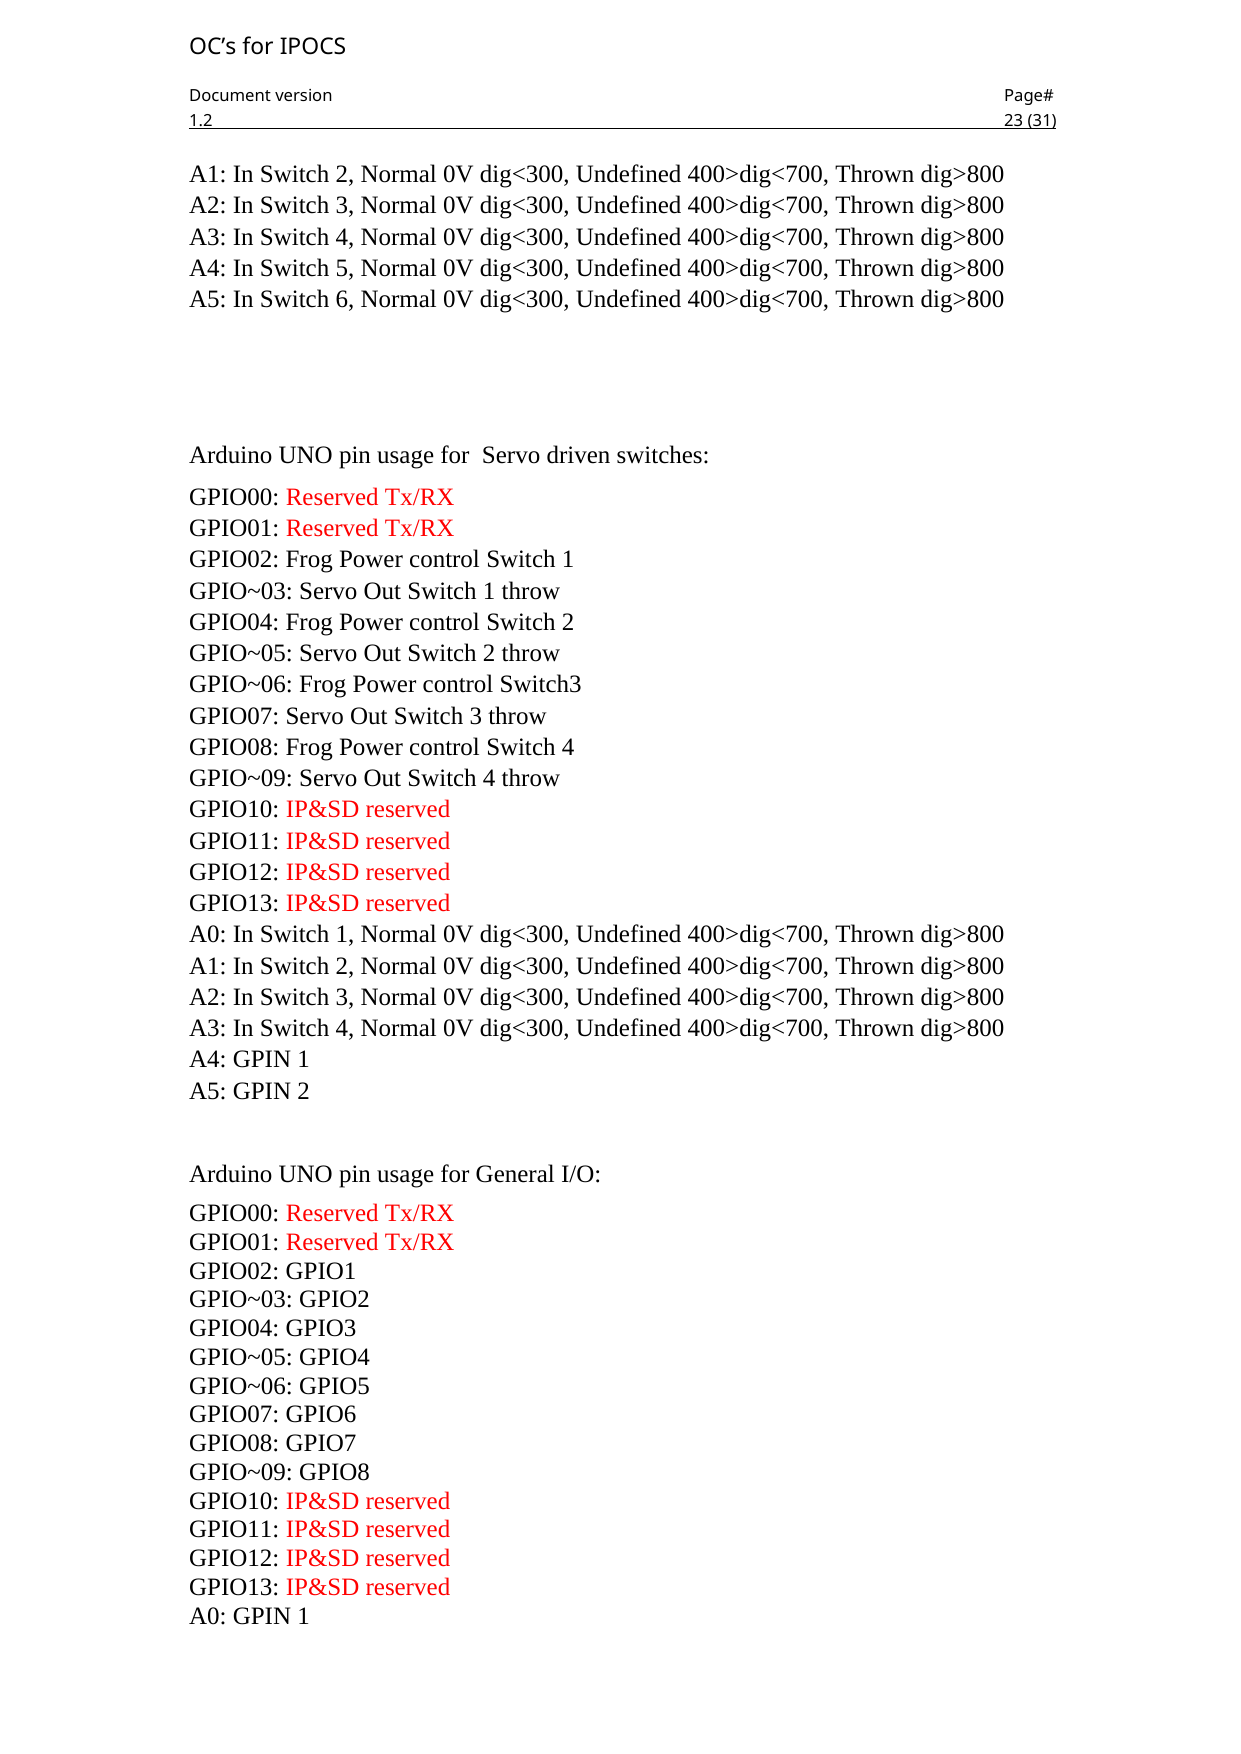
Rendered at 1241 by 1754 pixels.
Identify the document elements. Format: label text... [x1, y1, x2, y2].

text GPIO00: Reserved Tx/RX GPIO01: Reserved Tx/RX GPIO02: GPIO1 GPIO~03: GPIO2 GPIO04: GPIO3 GPIO~05: GPIO4 GPIO~06: GPIO5 GPIO07: GPIO6 GPIO08: GPIO7 GPIO~09: GPIO8 GPIO10: IP&SD reserved GPIO11: IP&SD reserved GPIO12: IP&SD reserved GPIO13: IP&SD reserved A0: GPIN 1 [189, 1198, 1122, 1629]
text Arduino UNO pin usage for General I/O: [189, 1157, 1122, 1188]
text Arduino UNO pin usage for Servo driven switches: [189, 438, 1122, 469]
text GPIO00: Reserved Tx/RX GPIO01: Reserved Tx/RX GPIO02: Frog Power control Switch 1 GPIO~03: Servo Out Switch 1 throw GPIO04: Frog Power control Switch 2 GPIO~05: Servo Out Switch 2 throw GPIO~06: Frog Power control Switch3 GPIO07: Servo Out Switch 3 throw GPIO08: Frog Power control Switch 4 GPIO~09: Servo Out Switch 4 throw GPIO10: IP&SD reserved GPIO11: IP&SD reserved GPIO12: IP&SD reserved GPIO13: IP&SD reserved A0: In Switch 1, Normal 0V dig<300, Undefined 400>dig<700, Thrown dig>800 A1: In Switch 2, Normal 0V dig<300, Undefined 400>dig<700, Thrown dig>800 A2: In Switch 3, Normal 0V dig<300, Undefined 400>dig<700, Thrown dig>800 A3: In Switch 4, Normal 0V dig<300, Undefined 400>dig<700, Thrown dig>800 A4: GPIN 1 A5: GPIN 2 [189, 479, 1122, 1104]
text A1: In Switch 2, Normal 0V dig<300, Undefined 400>dig<700, Thrown dig>800 A2: In Switch 3, Normal 0V dig<300, Undefined 400>dig<700, Thrown dig>800 A3: In Switch 4, Normal 0V dig<300, Undefined 400>dig<700, Thrown dig>800 A4: In Switch 5, Normal 0V dig<300, Undefined 400>dig<700, Thrown dig>800 A5: In Switch 6, Normal 0V dig<300, Undefined 400>dig<700, Thrown dig>800 [189, 157, 1122, 344]
